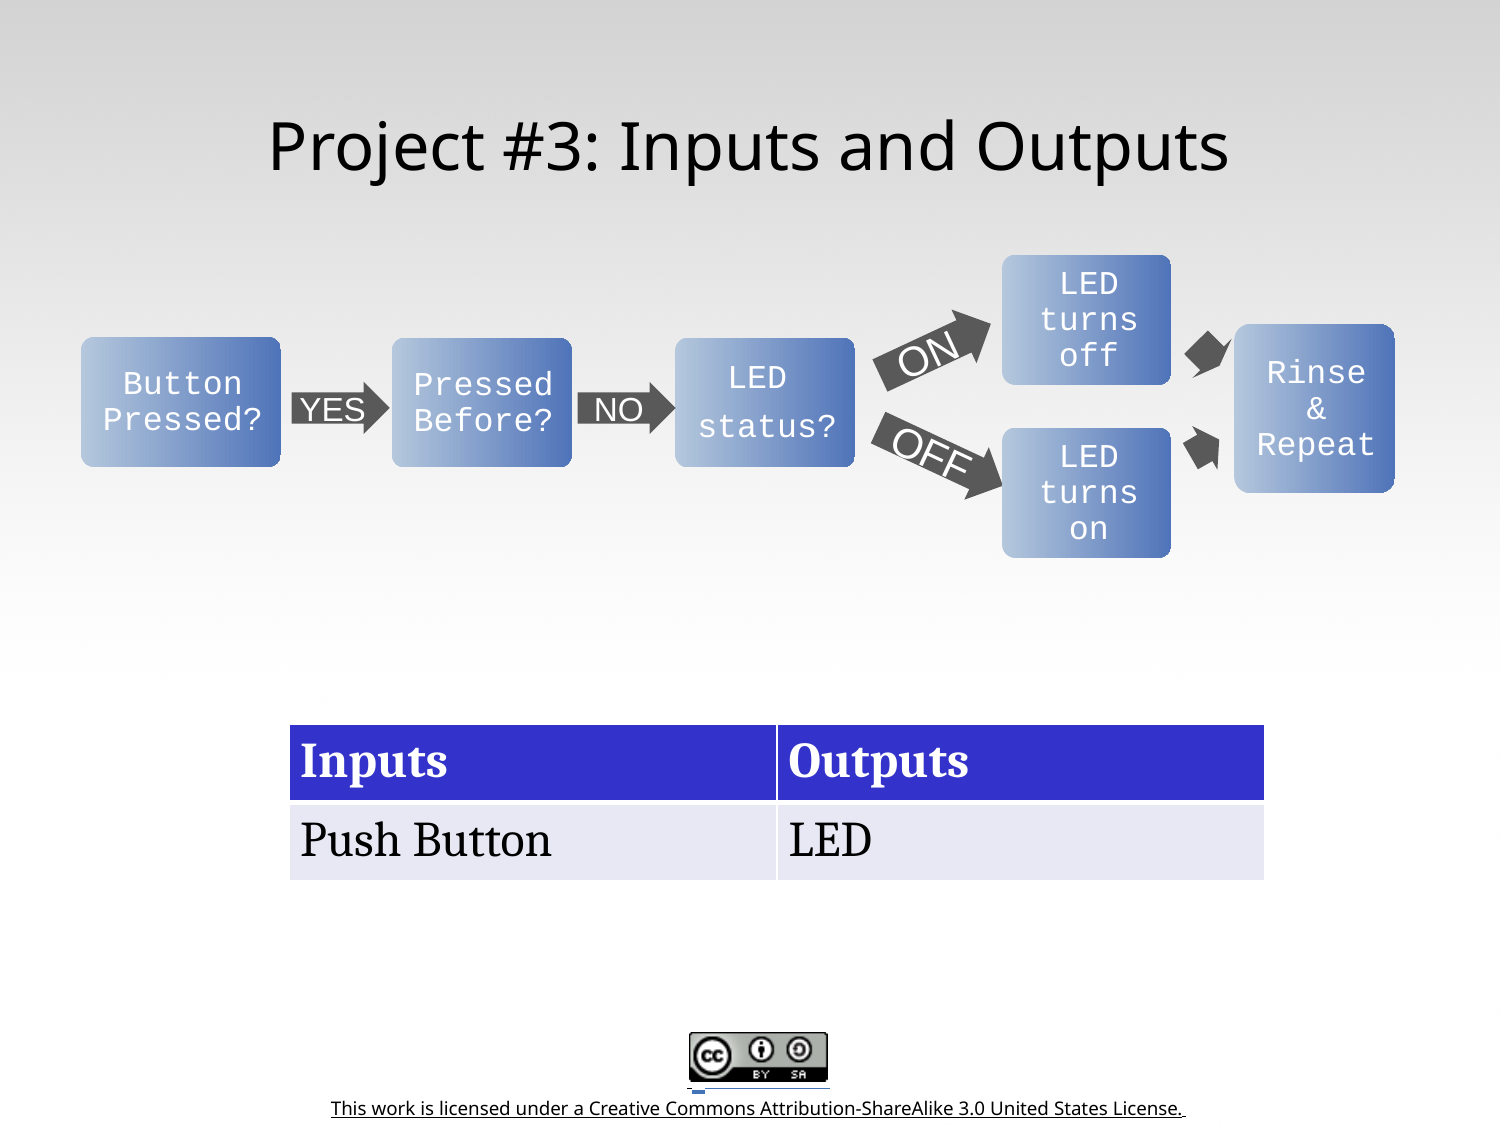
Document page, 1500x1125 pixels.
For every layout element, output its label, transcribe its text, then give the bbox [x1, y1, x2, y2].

text_box NO [577, 382, 676, 434]
text_box OFF [870, 411, 1002, 500]
text_box LED turns off [1002, 254, 1172, 385]
text_box LED turns on [1002, 427, 1172, 558]
table_cell LED [778, 805, 1264, 880]
text_box Button Pressed? [80, 337, 281, 467]
table_header Outputs [778, 725, 1264, 800]
text_box Rinse & Repeat [1234, 324, 1396, 493]
text_box LED status? [675, 337, 856, 468]
picture [0, 0, 1500, 1125]
text_box [1184, 330, 1232, 378]
text_box ON [872, 309, 991, 392]
text_box YES [291, 381, 390, 434]
text_box Pressed Before? [391, 337, 572, 468]
table_cell Push Button [290, 805, 776, 880]
table_header Inputs [290, 725, 776, 800]
title Project #3: Inputs and Outputs [112, 50, 1388, 238]
text_box [1182, 426, 1220, 470]
